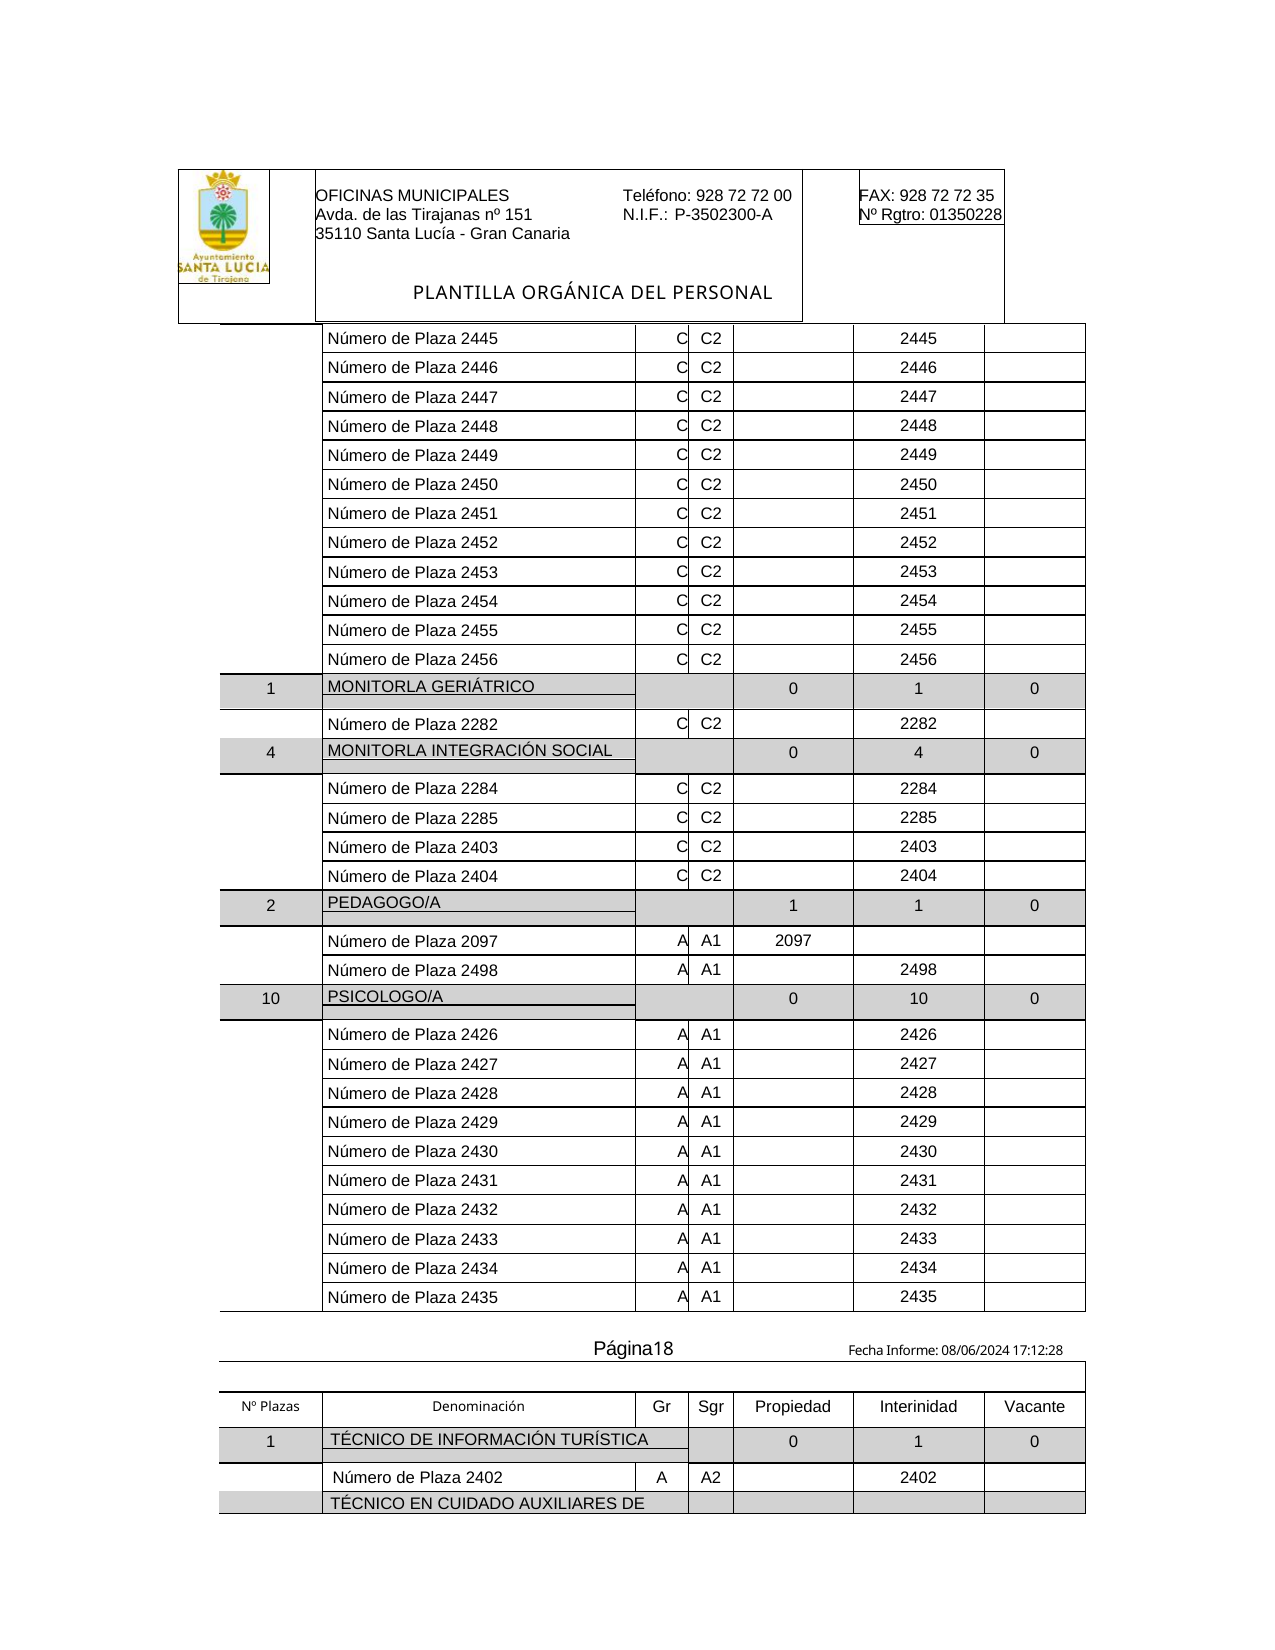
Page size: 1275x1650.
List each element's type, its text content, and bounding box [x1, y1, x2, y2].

table_cell 2430 [854, 1137, 984, 1165]
table_cell [985, 1225, 1085, 1252]
table_cell A [636, 1108, 688, 1136]
table_cell [985, 1166, 1085, 1194]
table_cell [985, 1137, 1085, 1165]
table_cell C2 [689, 804, 733, 831]
table_cell Número de Plaza 2455 [323, 616, 635, 644]
table_cell A [636, 1283, 688, 1311]
table_cell [985, 587, 1085, 614]
table_cell Número de Plaza 2282 [323, 710, 635, 737]
table_cell A [636, 1050, 688, 1077]
table_cell Número de Plaza 2456 [323, 645, 635, 673]
table_cell [219, 1464, 322, 1491]
table_cell A [636, 1195, 688, 1223]
table_cell Interinidad [854, 1393, 984, 1427]
table_cell C2 [689, 616, 733, 644]
table_cell [734, 383, 853, 410]
table_cell C2 [689, 775, 733, 802]
table_cell [985, 1021, 1085, 1048]
table_cell 2445 [854, 324, 984, 352]
table_cell [323, 760, 635, 773]
table_cell [985, 383, 1085, 410]
table_cell 2451 [854, 499, 984, 527]
table_cell [734, 353, 853, 381]
table_cell 2435 [854, 1283, 984, 1311]
table_cell Número de Plaza 2432 [323, 1195, 635, 1223]
table_cell C [636, 528, 688, 556]
table_cell Número de Plaza 2427 [323, 1050, 635, 1077]
table_cell C2 [689, 412, 733, 439]
table_cell [985, 775, 1085, 802]
table_cell [985, 645, 1085, 673]
table_cell [985, 499, 1085, 527]
text PLANTILLA ORGÁNICA DEL PERSONAL [413, 283, 802, 304]
table_cell A [636, 927, 688, 954]
table_cell 4 [854, 739, 984, 773]
table_cell Sgr [689, 1393, 733, 1427]
table_cell 2498 [854, 956, 984, 983]
table_cell 10 [854, 985, 984, 1019]
table_cell [734, 1079, 853, 1106]
table_cell [985, 1079, 1085, 1106]
table_cell C [636, 775, 688, 802]
table_cell C2 [689, 862, 733, 889]
table_cell Número de Plaza 2403 [323, 833, 635, 860]
table_cell Número de Plaza 2447 [323, 383, 635, 410]
table_cell [636, 891, 733, 925]
table_cell C [636, 862, 688, 889]
table_cell Gr [636, 1393, 688, 1427]
table_cell [734, 324, 853, 352]
table_cell C2 [689, 645, 733, 673]
table_cell [985, 804, 1085, 831]
table_cell [734, 558, 853, 585]
table_cell C [636, 353, 688, 381]
table_cell MONITORLA GERIÁTRICO [323, 674, 635, 694]
table_cell Número de Plaza 2428 [323, 1079, 635, 1106]
table_cell 1 [220, 675, 322, 708]
table_cell A1 [689, 1225, 733, 1252]
table_cell 2454 [854, 587, 984, 614]
table_cell C2 [689, 710, 733, 737]
table_cell Número de Plaza 2429 [323, 1108, 635, 1136]
table_cell A1 [689, 1050, 733, 1077]
table_cell 0 [734, 674, 853, 708]
table_cell 2446 [854, 353, 984, 381]
table_cell [220, 775, 322, 889]
table_cell C2 [689, 499, 733, 527]
table_cell [734, 1137, 853, 1165]
table_cell [734, 1166, 853, 1194]
table_cell Número de Plaza 2445 [323, 324, 635, 352]
table_cell 2431 [854, 1166, 984, 1194]
table_cell Número de Plaza 2431 [323, 1166, 635, 1194]
table_cell Vacante [985, 1393, 1085, 1427]
table_cell Número de Plaza 2426 [323, 1020, 635, 1048]
picture [179, 170, 269, 283]
table_cell A1 [689, 1137, 733, 1165]
table_cell Número de Plaza 2435 [323, 1283, 635, 1311]
table_cell Número de Plaza 2453 [323, 558, 635, 585]
table_cell A [636, 1254, 688, 1282]
table_cell Número de Plaza 2451 [323, 499, 635, 527]
table_cell C2 [689, 558, 733, 585]
table_cell [734, 441, 853, 469]
table_cell C2 [689, 383, 733, 410]
table_cell [734, 862, 853, 889]
text Avda. de las Tirajanas nº 151 N.I.F.: P-3502300-A 35110 Santa Lucía - Gran Canaria [316, 205, 772, 243]
table_cell 2097 [734, 927, 853, 954]
table_cell 0 [985, 985, 1085, 1019]
table_cell Número de Plaza 2433 [323, 1225, 635, 1252]
table_cell [985, 470, 1085, 498]
table_cell [220, 325, 322, 673]
table_cell [734, 470, 853, 498]
table_cell MONITORLA INTEGRACIÓN SOCIAL [323, 739, 635, 758]
table_cell C [636, 412, 688, 439]
table_cell [985, 558, 1085, 585]
table_cell [734, 1108, 853, 1136]
table_cell [734, 1195, 853, 1223]
table_cell TÉCNICO EN CUIDADO AUXILIARES DE [323, 1492, 688, 1513]
table_cell 2447 [854, 383, 984, 410]
table_cell C2 [689, 528, 733, 556]
table_cell [985, 528, 1085, 556]
table_cell 2 [220, 891, 322, 925]
table_cell [985, 441, 1085, 469]
table_cell [734, 1225, 853, 1252]
table_cell C [636, 324, 688, 352]
table_cell A1 [689, 1283, 733, 1311]
table_cell [220, 710, 322, 737]
table_cell Número de Plaza 2449 [323, 441, 635, 469]
table_cell [734, 616, 853, 644]
table_cell Número de Plaza 2097 [323, 927, 635, 954]
text Página18 Fecha Informe: 08/06/2024 17:12:28 [593, 1336, 1087, 1361]
table_cell [985, 1050, 1085, 1077]
table_cell [734, 833, 853, 860]
table_cell Número de Plaza 2404 [323, 862, 635, 889]
table_cell 0 [985, 674, 1085, 708]
table_cell 1 [219, 1428, 322, 1462]
table_cell [985, 862, 1085, 889]
table_cell [854, 927, 984, 954]
table_cell [985, 1254, 1085, 1282]
table_cell C2 [689, 353, 733, 381]
table_cell C2 [689, 470, 733, 498]
table_cell [220, 927, 322, 983]
table_cell [323, 1449, 688, 1462]
table_cell [636, 739, 733, 773]
table_cell Número de Plaza 2454 [323, 587, 635, 614]
table_cell [689, 1428, 733, 1462]
table_cell [734, 499, 853, 527]
table_cell A1 [689, 1166, 733, 1194]
table_cell A1 [689, 927, 733, 954]
table_cell [985, 412, 1085, 439]
table_cell [985, 1464, 1085, 1491]
table_cell [985, 1195, 1085, 1223]
table_cell C2 [689, 587, 733, 614]
table_cell A [636, 956, 688, 983]
table_cell A [636, 1137, 688, 1165]
table_cell A [636, 1079, 688, 1106]
table_cell Número de Plaza 2498 [323, 956, 635, 983]
table_cell C [636, 587, 688, 614]
table_cell 0 [734, 985, 853, 1019]
table_cell C [636, 833, 688, 860]
table_cell A1 [689, 1021, 733, 1048]
table_cell 0 [985, 1428, 1085, 1462]
table_cell [734, 710, 853, 737]
table_cell C2 [689, 324, 733, 352]
table_cell 2402 [854, 1464, 984, 1491]
table_cell Número de Plaza 2452 [323, 528, 635, 556]
table_cell Número de Plaza 2450 [323, 470, 635, 498]
table_cell 4 [220, 738, 322, 773]
table_cell C [636, 441, 688, 469]
table_header [219, 1362, 1085, 1391]
table_cell [734, 1021, 853, 1048]
table_cell C [636, 804, 688, 831]
table_cell 2450 [854, 470, 984, 498]
table_cell A2 [689, 1464, 733, 1491]
table_cell [220, 1021, 322, 1311]
table_cell [734, 775, 853, 802]
table_cell [985, 1492, 1085, 1513]
table_cell [323, 912, 635, 925]
table_cell [985, 1283, 1085, 1311]
text FAX: 928 72 72 35 Nº Rgtro: 01350228 [860, 187, 1004, 223]
table_cell [734, 1254, 853, 1282]
table_cell A1 [689, 1079, 733, 1106]
table_cell TÉCNICO DE INFORMACIÓN TURÍSTICA [323, 1428, 688, 1448]
table_cell 2429 [854, 1108, 984, 1136]
table_cell 0 [734, 739, 853, 773]
table_cell 2284 [854, 775, 984, 802]
table_cell Número de Plaza 2434 [323, 1254, 635, 1282]
table_cell 2403 [854, 833, 984, 860]
table_cell C [636, 499, 688, 527]
table_cell [985, 616, 1085, 644]
table_cell [734, 645, 853, 673]
table_cell 2282 [854, 710, 984, 737]
table_cell 2449 [854, 441, 984, 469]
table_cell 2427 [854, 1050, 984, 1077]
table_cell [734, 587, 853, 614]
table_cell [734, 1050, 853, 1077]
table_cell A [636, 1166, 688, 1194]
table_cell [636, 674, 733, 708]
table_cell C [636, 710, 688, 737]
table_cell 0 [985, 739, 1085, 773]
table_cell 2455 [854, 616, 984, 644]
table_cell [734, 1464, 853, 1491]
table_cell A [636, 1463, 688, 1491]
table_cell [689, 1492, 733, 1513]
table_cell Número de Plaza 2284 [323, 774, 635, 802]
table_cell 0 [985, 891, 1085, 925]
table_cell PEDAGOGO/A [323, 891, 635, 911]
text OFICINAS MUNICIPALES Teléfono: 928 72 72 00 [316, 186, 802, 205]
table_cell 2448 [854, 412, 984, 439]
table_cell Número de Plaza 2448 [323, 412, 635, 439]
table_cell [734, 412, 853, 439]
table_cell [323, 1006, 635, 1019]
table_cell 1 [734, 891, 853, 925]
table_cell 2452 [854, 528, 984, 556]
table_cell Propiedad [734, 1393, 853, 1427]
table_cell A [636, 1225, 688, 1252]
table_cell 2433 [854, 1225, 984, 1252]
table_cell C [636, 616, 688, 644]
table_cell A1 [689, 956, 733, 983]
table_cell [734, 1283, 853, 1311]
table_cell 2285 [854, 804, 984, 831]
table_cell 1 [854, 1428, 984, 1462]
table_cell 2428 [854, 1079, 984, 1106]
table_cell 0 [734, 1428, 853, 1462]
table_cell Número de Plaza 2285 [323, 804, 635, 831]
table_cell [985, 353, 1085, 381]
table_cell [219, 1491, 322, 1513]
table_cell [985, 833, 1085, 860]
table_cell C [636, 383, 688, 410]
table_cell 1 [854, 674, 984, 708]
table_cell 2432 [854, 1195, 984, 1223]
table_cell [734, 956, 853, 983]
table_cell [734, 528, 853, 556]
table_cell Nº Plazas [219, 1393, 322, 1427]
table_cell [985, 324, 1085, 352]
table_cell [323, 695, 635, 708]
table_cell Número de Plaza 2446 [323, 353, 635, 381]
table_cell Número de Plaza 2402 [323, 1463, 635, 1491]
table_cell 2434 [854, 1254, 984, 1282]
table_cell [985, 927, 1085, 954]
table_cell A1 [689, 1108, 733, 1136]
table_cell [985, 1108, 1085, 1136]
table_cell C2 [689, 441, 733, 469]
table_cell 2426 [854, 1021, 984, 1048]
table_cell A [636, 1021, 688, 1048]
table_cell Denominación [323, 1393, 635, 1427]
table_cell A1 [689, 1254, 733, 1282]
table_cell Número de Plaza 2430 [323, 1137, 635, 1165]
table_cell [854, 1492, 984, 1513]
table_cell 2453 [854, 558, 984, 585]
table_cell [636, 985, 733, 1019]
table_cell 2456 [854, 645, 984, 673]
table_cell C [636, 558, 688, 585]
table_cell [985, 710, 1085, 737]
table_cell 1 [854, 891, 984, 925]
table_cell 2404 [854, 862, 984, 889]
table_cell [985, 956, 1085, 983]
table_cell [734, 1492, 853, 1513]
table_cell PSICOLOGO/A [323, 985, 635, 1004]
table_cell C [636, 470, 688, 498]
table_cell A1 [689, 1195, 733, 1223]
table_cell 10 [220, 985, 322, 1019]
table_cell C2 [689, 833, 733, 860]
table_cell C [636, 645, 688, 673]
table_cell [734, 804, 853, 831]
